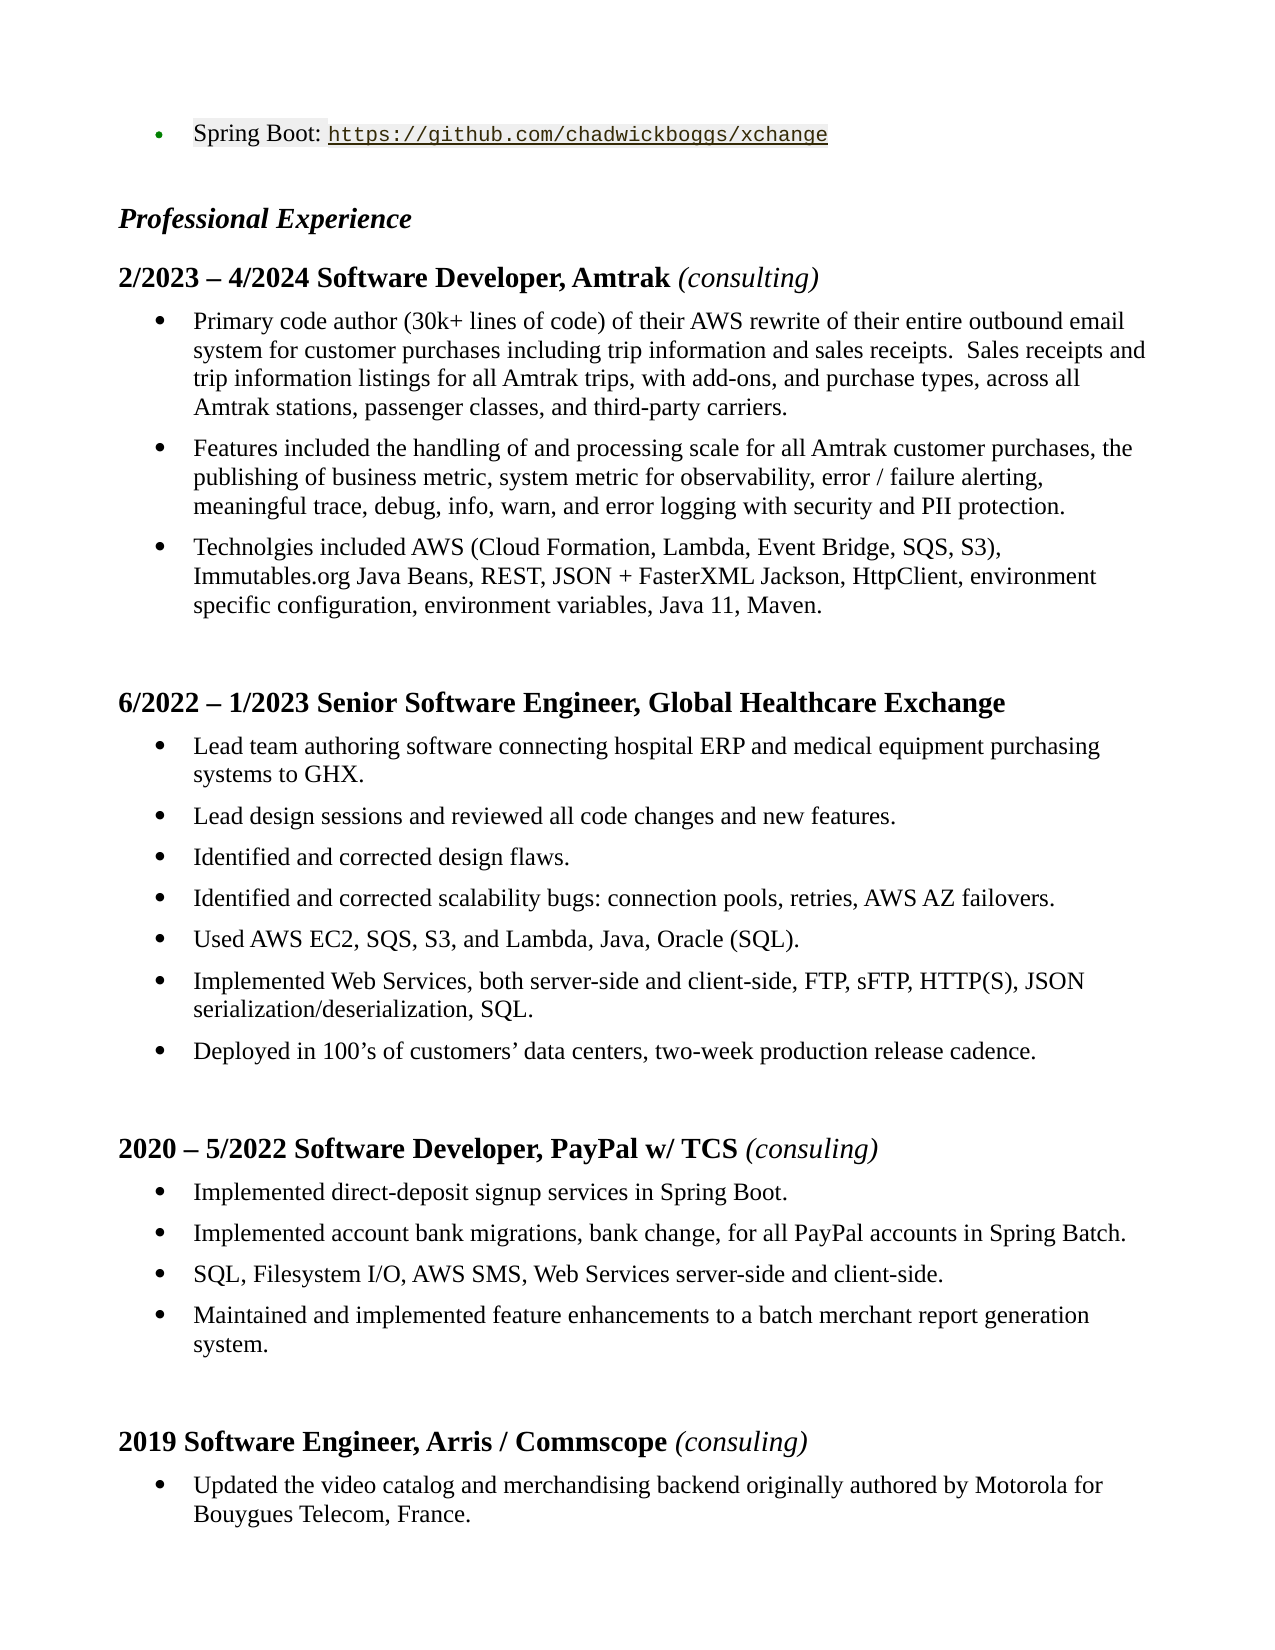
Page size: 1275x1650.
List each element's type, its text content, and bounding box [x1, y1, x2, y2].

list Implemented account bank migrations, bank change, for all PayPal accounts in Spring Batch. [156, 1218, 1157, 1247]
list Spring Boot: https://github.com/chadwickboggs/xchange [156, 118, 1157, 176]
list Deployed in 100’s of customers’ data centers, two-week production release cadence. [156, 1036, 1157, 1064]
subtitle Professional Experience [118, 201, 1157, 235]
list Lead design sessions and reviewed all code changes and new features. [156, 801, 1157, 829]
list Implemented direct-deposit signup services in Spring Boot. [156, 1177, 1157, 1206]
list Identified and corrected design flaws. [156, 842, 1157, 871]
list Features included the handling of and processing scale for all Amtrak customer purchases, the publishing of business metric, system metric for observability, error / failure alerting, meaningful trace, debug, info, warn, and error logging with security and PII protection. [156, 433, 1157, 520]
list Lead team authoring software connecting hospital ERP and medical equipment purchasing systems to GHX. [156, 731, 1157, 788]
list Maintained and implemented feature enhancements to a batch merchant report generation system. [156, 1301, 1157, 1358]
subtitle 6/2022 – 1/2023 Senior Software Engineer, Global Healthcare Exchange [118, 685, 1157, 718]
subtitle 2020 – 5/2022 Software Developer, PayPal w/ TCS (consuling) [118, 1131, 1157, 1164]
list Used AWS EC2, SQS, S3, and Lambda, Java, Oracle (SQL). [156, 924, 1157, 953]
list Technolgies included AWS (Cloud Formation, Lambda, Event Bridge, SQS, S3), Immutables.org Java Beans, REST, JSON + FasterXML Jackson, HttpClient, environment specific configuration, environment variables, Java 11, Maven. [156, 532, 1157, 618]
list SQL, Filesystem I/O, AWS SMS, Web Services server-side and client-side. [156, 1259, 1157, 1288]
subtitle 2019 Software Engineer, Arris / Commscope (consuling) [118, 1424, 1157, 1458]
list Implemented Web Services, both server-side and client-side, FTP, sFTP, HTTP(S), JSON serialization/deserialization, SQL. [156, 966, 1157, 1023]
subtitle 2/2023 – 4/2024 Software Developer, Amtrak (consulting) [118, 260, 1157, 293]
list Identified and corrected scalability bugs: connection pools, retries, AWS AZ failovers. [156, 883, 1157, 912]
list Updated the video catalog and merchandising backend originally authored by Motorola for Bouygues Telecom, France. [156, 1470, 1157, 1528]
list Primary code author (30k+ lines of code) of their AWS rewrite of their entire outbound email system for customer purchases including trip information and sales receipts. Sales receipts and trip information listings for all Amtrak trips, with add-ons, and purchase types, across all Amtrak stations, passenger classes, and third-party carriers. [156, 306, 1157, 421]
